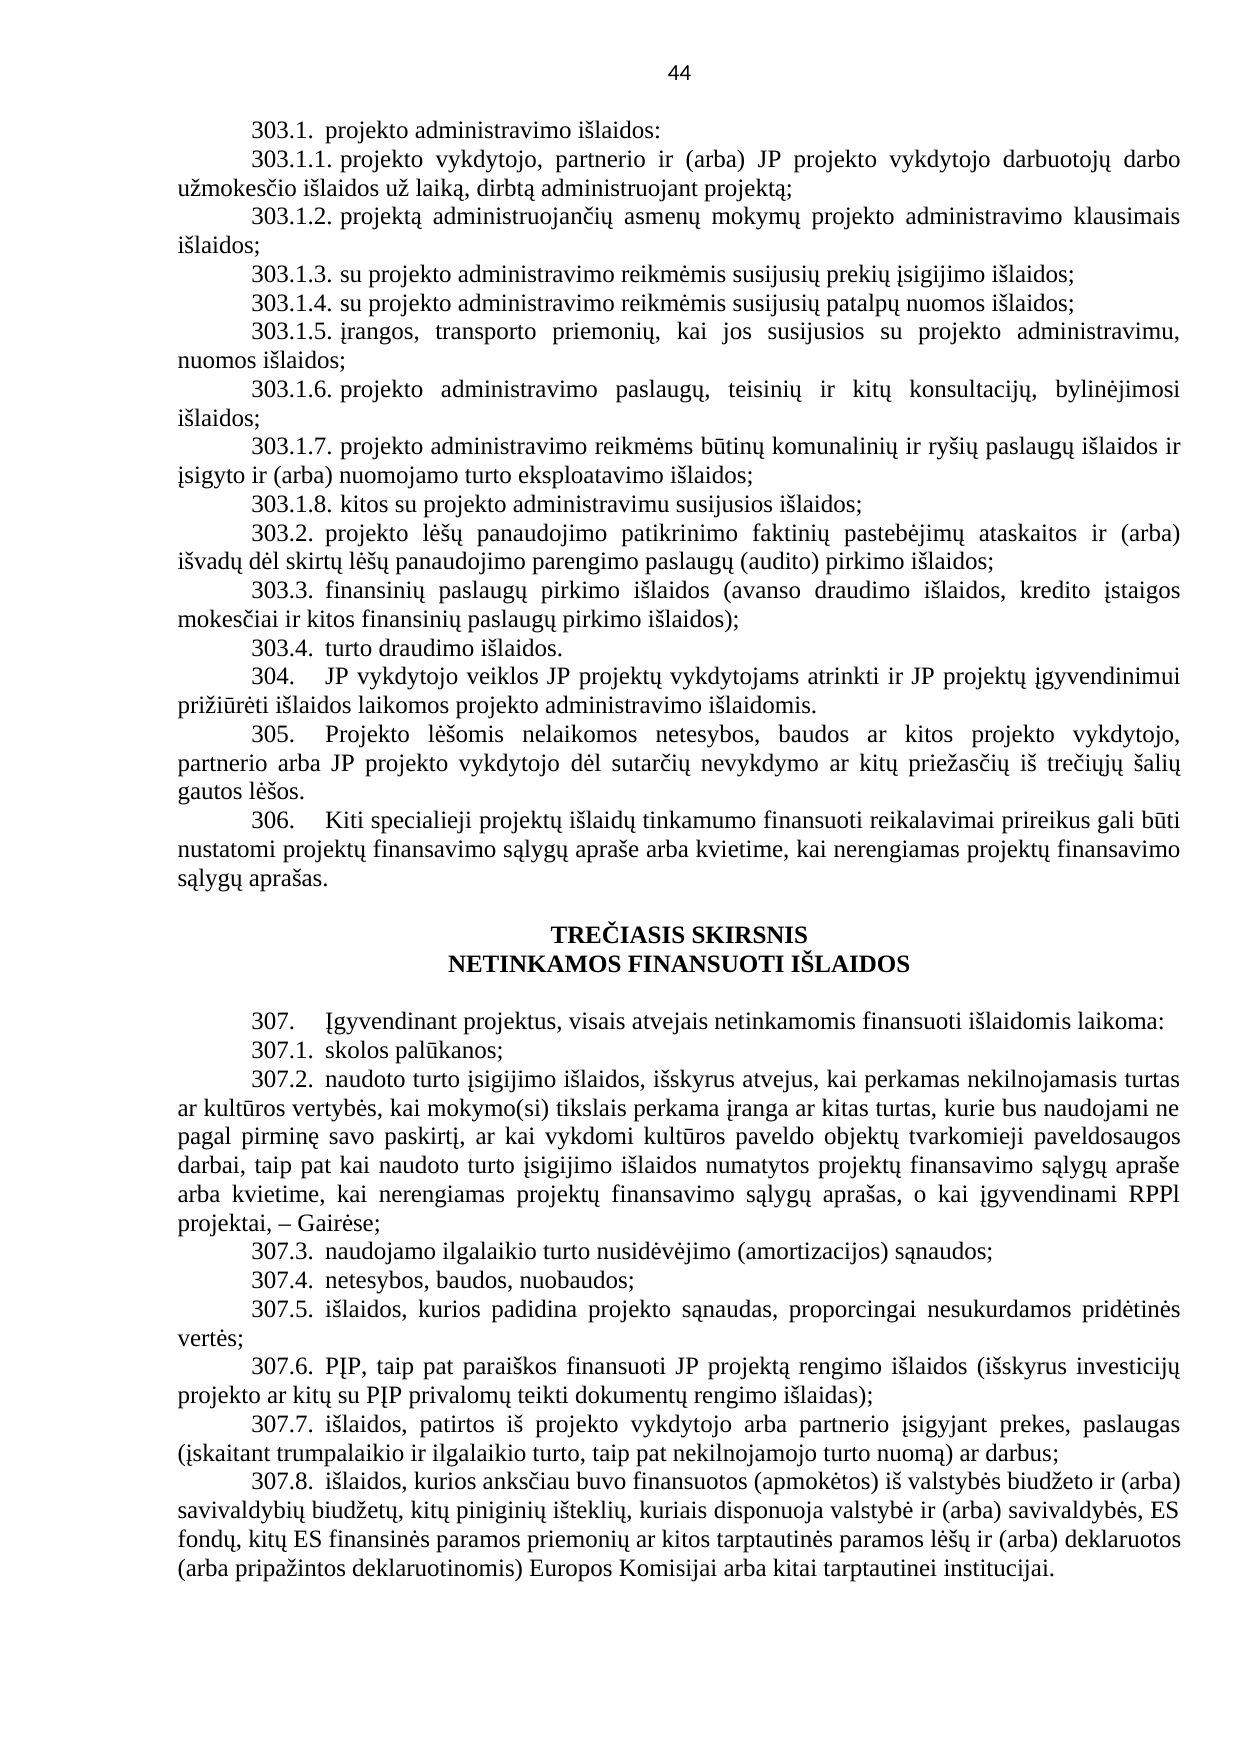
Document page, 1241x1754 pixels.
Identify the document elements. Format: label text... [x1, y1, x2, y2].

text 307.2. naudoto turto įsigijimo išlaidos, išskyrus atvejus, kai perkamas nekilnojamasis turtas ar kultūros vertybės, kai mokymo(si) tikslais perkama įranga ar kitas turtas, kurie bus naudojami ne pagal pirminę savo paskirtį, ar kai vykdomi kultūros paveldo objektų tvarkomieji paveldosaugos darbai, taip pat kai naudoto turto įsigijimo išlaidos numatytos projektų finansavimo sąlygų apraše arba kvietime, kai nerengiamas projektų finansavimo sąlygų aprašas, o kai įgyvendinami RPPl projektai, – Gairėse; [177, 1064, 1181, 1236]
subtitle NETINKAMOS FINANSUOTI IŠLAIDOS [177, 949, 1181, 978]
text 307.8. išlaidos, kurios anksčiau buvo finansuotos (apmokėtos) iš valstybės biudžeto ir (arba) savivaldybių biudžetų, kitų piniginių išteklių, kuriais disponuoja valstybė ir (arba) savivaldybės, ES fondų, kitų ES finansinės paramos priemonių ar kitos tarptautinės paramos lėšų ir (arba) deklaruotos (arba pripažintos deklaruotinomis) Europos Komisijai arba kitai tarptautinei institucijai. [177, 1466, 1181, 1581]
text 304. JP vykdytojo veiklos JP projektų vykdytojams atrinkti ir JP projektų įgyvendinimui prižiūrėti išlaidos laikomos projekto administravimo išlaidomis. [177, 661, 1181, 719]
text 303.4. turto draudimo išlaidos. [177, 633, 1181, 661]
text 303.1.2. projektą administruojančių asmenų mokymų projekto administravimo klausimais išlaidos; [177, 201, 1181, 259]
subtitle Trečiasis skirsnis [177, 920, 1181, 949]
text 303.1.1. projekto vykdytojo, partnerio ir (arba) JP projekto vykdytojo darbuotojų darbo užmokesčio išlaidos už laiką, dirbtą administruojant projektą; [177, 144, 1181, 201]
text 303.1.5. įrangos, transporto priemonių, kai jos susijusios su projekto administravimu, nuomos išlaidos; [177, 316, 1181, 374]
text 307.6. PĮP, taip pat paraiškos finansuoti JP projektą rengimo išlaidos (išskyrus investicijų projekto ar kitų su PĮP privalomų teikti dokumentų rengimo išlaidas); [177, 1351, 1181, 1409]
text 303.1.6. projekto administravimo paslaugų, teisinių ir kitų konsultacijų, bylinėjimosi išlaidos; [177, 374, 1181, 431]
text 303.1.4. su projekto administravimo reikmėmis susijusių patalpų nuomos išlaidos; [177, 288, 1181, 316]
text 307.5. išlaidos, kurios padidina projekto sąnaudas, proporcingai nesukurdamos pridėtinės vertės; [177, 1294, 1181, 1351]
text 303.1. projekto administravimo išlaidos: [177, 115, 1181, 144]
text 307.4. netesybos, baudos, nuobaudos; [177, 1265, 1181, 1294]
text 307.3. naudojamo ilgalaikio turto nusidėvėjimo (amortizacijos) sąnaudos; [177, 1236, 1181, 1265]
text 307. Įgyvendinant projektus, visais atvejais netinkamomis finansuoti išlaidomis laikoma: [177, 1006, 1181, 1035]
text 303.1.8. kitos su projekto administravimu susijusios išlaidos; [177, 489, 1181, 518]
text 303.3. finansinių paslaugų pirkimo išlaidos (avanso draudimo išlaidos, kredito įstaigos mokesčiai ir kitos finansinių paslaugų pirkimo išlaidos); [177, 575, 1181, 633]
text 307.7. išlaidos, patirtos iš projekto vykdytojo arba partnerio įsigyjant prekes, paslaugas (įskaitant trumpalaikio ir ilgalaikio turto, taip pat nekilnojamojo turto nuomą) ar darbus; [177, 1409, 1181, 1466]
text 303.2. projekto lėšų panaudojimo patikrinimo faktinių pastebėjimų ataskaitos ir (arba) išvadų dėl skirtų lėšų panaudojimo parengimo paslaugų (audito) pirkimo išlaidos; [177, 518, 1181, 575]
text 303.1.7. projekto administravimo reikmėms būtinų komunalinių ir ryšių paslaugų išlaidos ir įsigyto ir (arba) nuomojamo turto eksploatavimo išlaidos; [177, 431, 1181, 489]
text 305. Projekto lėšomis nelaikomos netesybos, baudos ar kitos projekto vykdytojo, partnerio arba JP projekto vykdytojo dėl sutarčių nevykdymo ar kitų priežasčių iš trečiųjų šalių gautos lėšos. [177, 719, 1181, 805]
text 307.1. skolos palūkanos; [177, 1035, 1181, 1064]
text 303.1.3. su projekto administravimo reikmėmis susijusių prekių įsigijimo išlaidos; [177, 259, 1181, 288]
text 306. Kiti specialieji projektų išlaidų tinkamumo finansuoti reikalavimai prireikus gali būti nustatomi projektų finansavimo sąlygų apraše arba kvietime, kai nerengiamas projektų finansavimo sąlygų aprašas. [177, 805, 1181, 891]
